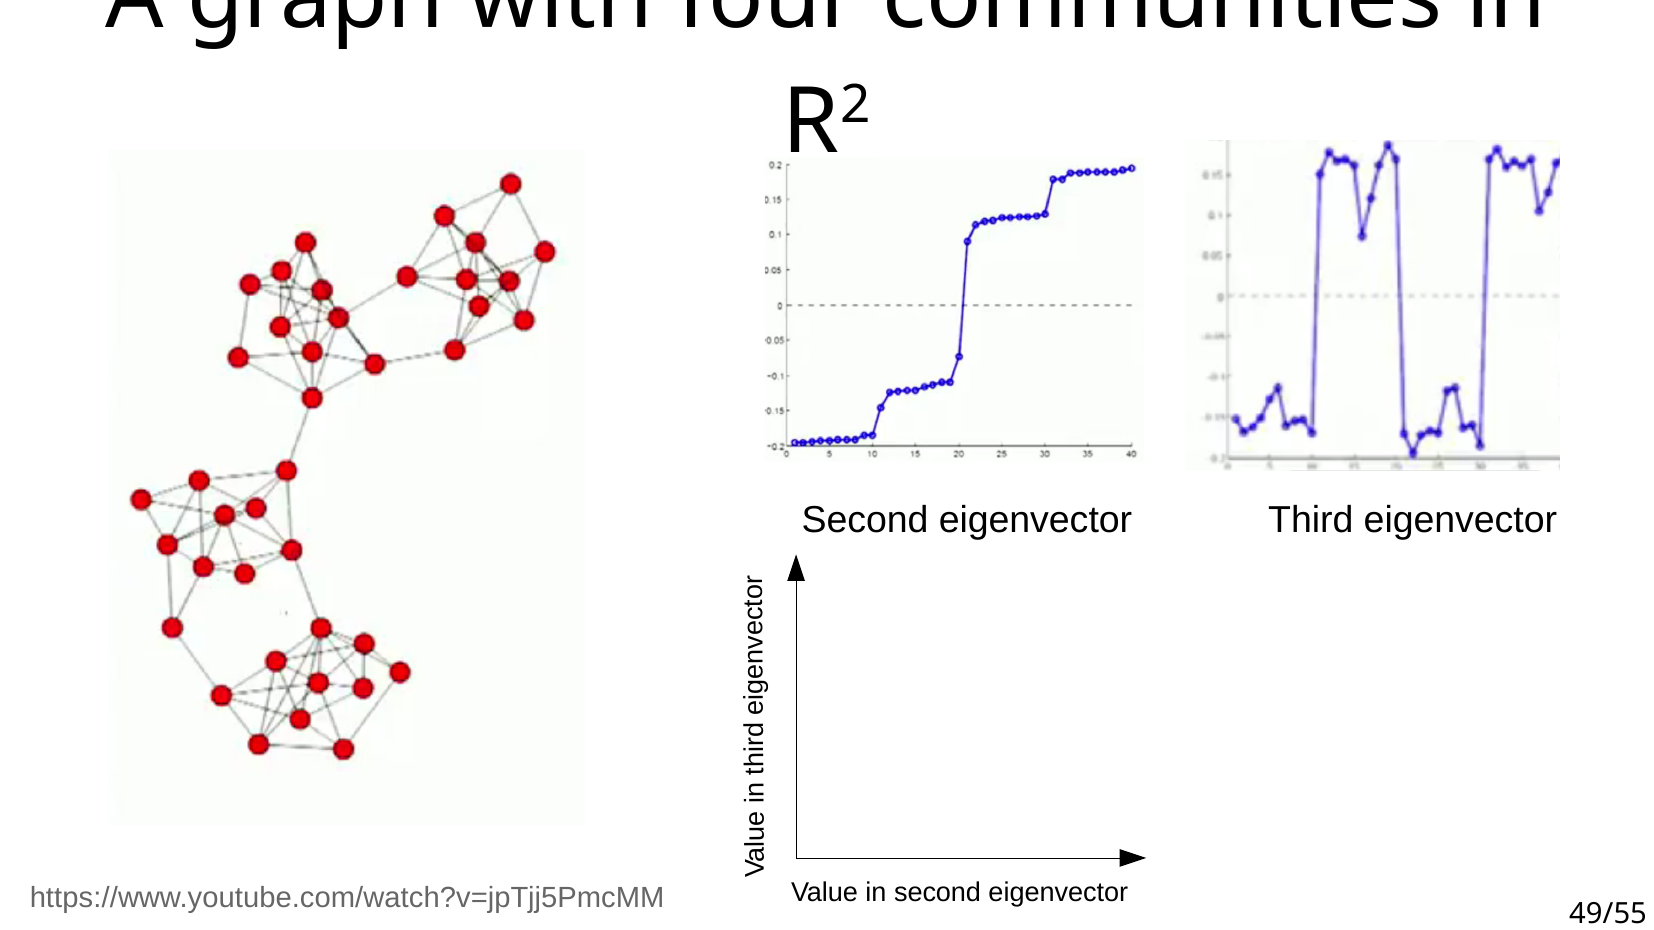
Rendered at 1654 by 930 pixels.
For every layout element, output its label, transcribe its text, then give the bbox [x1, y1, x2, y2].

title A graph with four communities in R2 [82, 0, 1571, 120]
text_box Value in second eigenvector [777, 869, 1163, 915]
text_box Value in third eigenvector [729, 543, 778, 873]
picture [1185, 140, 1561, 471]
text_box https://www.youtube.com/watch?v=jpTjj5PmcMM [15, 873, 976, 921]
text_box Third eigenvector [1253, 491, 1573, 549]
text_box Second eigenvector [786, 491, 1147, 549]
picture [765, 157, 1144, 462]
picture [108, 150, 586, 826]
